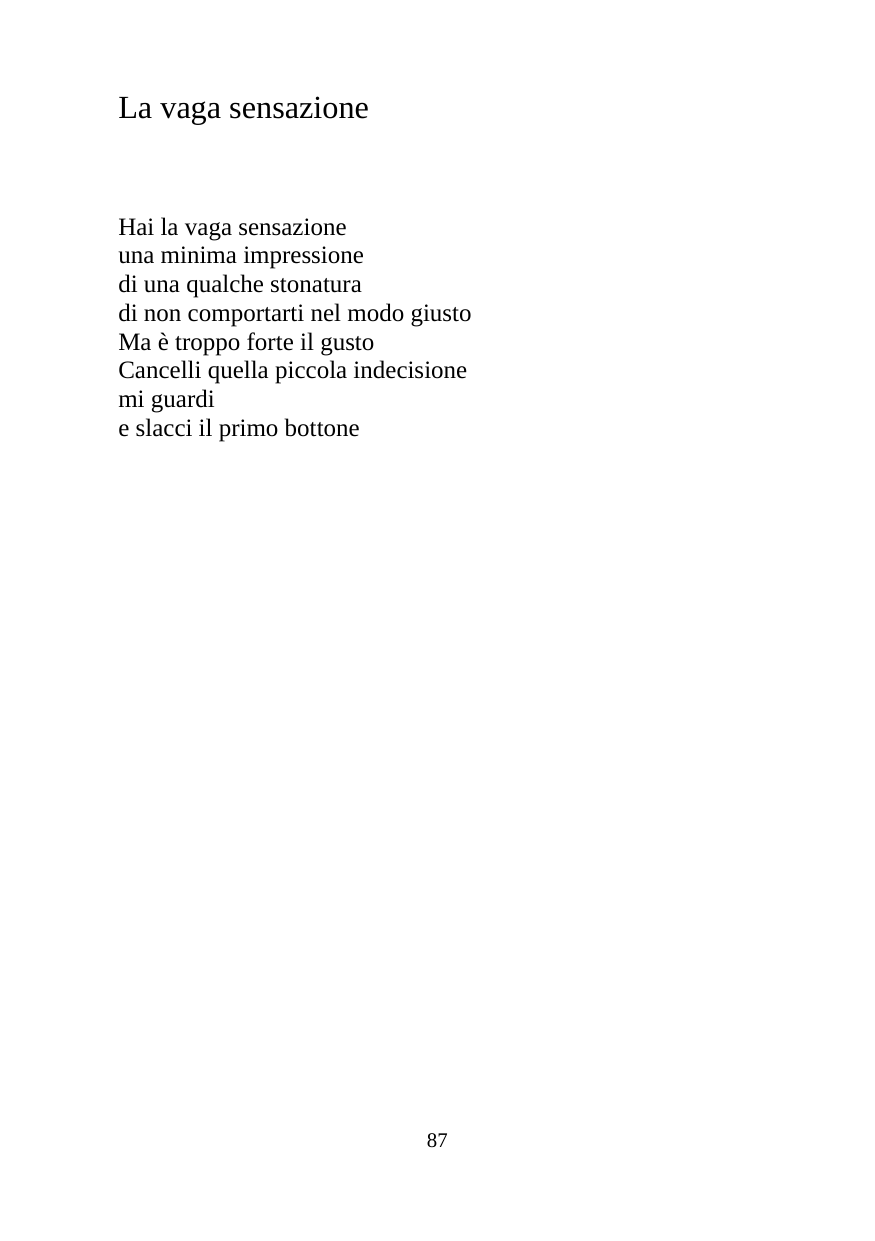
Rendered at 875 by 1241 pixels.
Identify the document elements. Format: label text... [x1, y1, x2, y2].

text Hai la vaga sensazione una minima impressione di una qualche stonatura di non comportarti nel modo giusto Ma è troppo forte il gusto Cancelli quella piccola indecisione mi guardi e slacci il primo bottone [118, 126, 786, 442]
text La vaga sensazione [118, 88, 786, 126]
